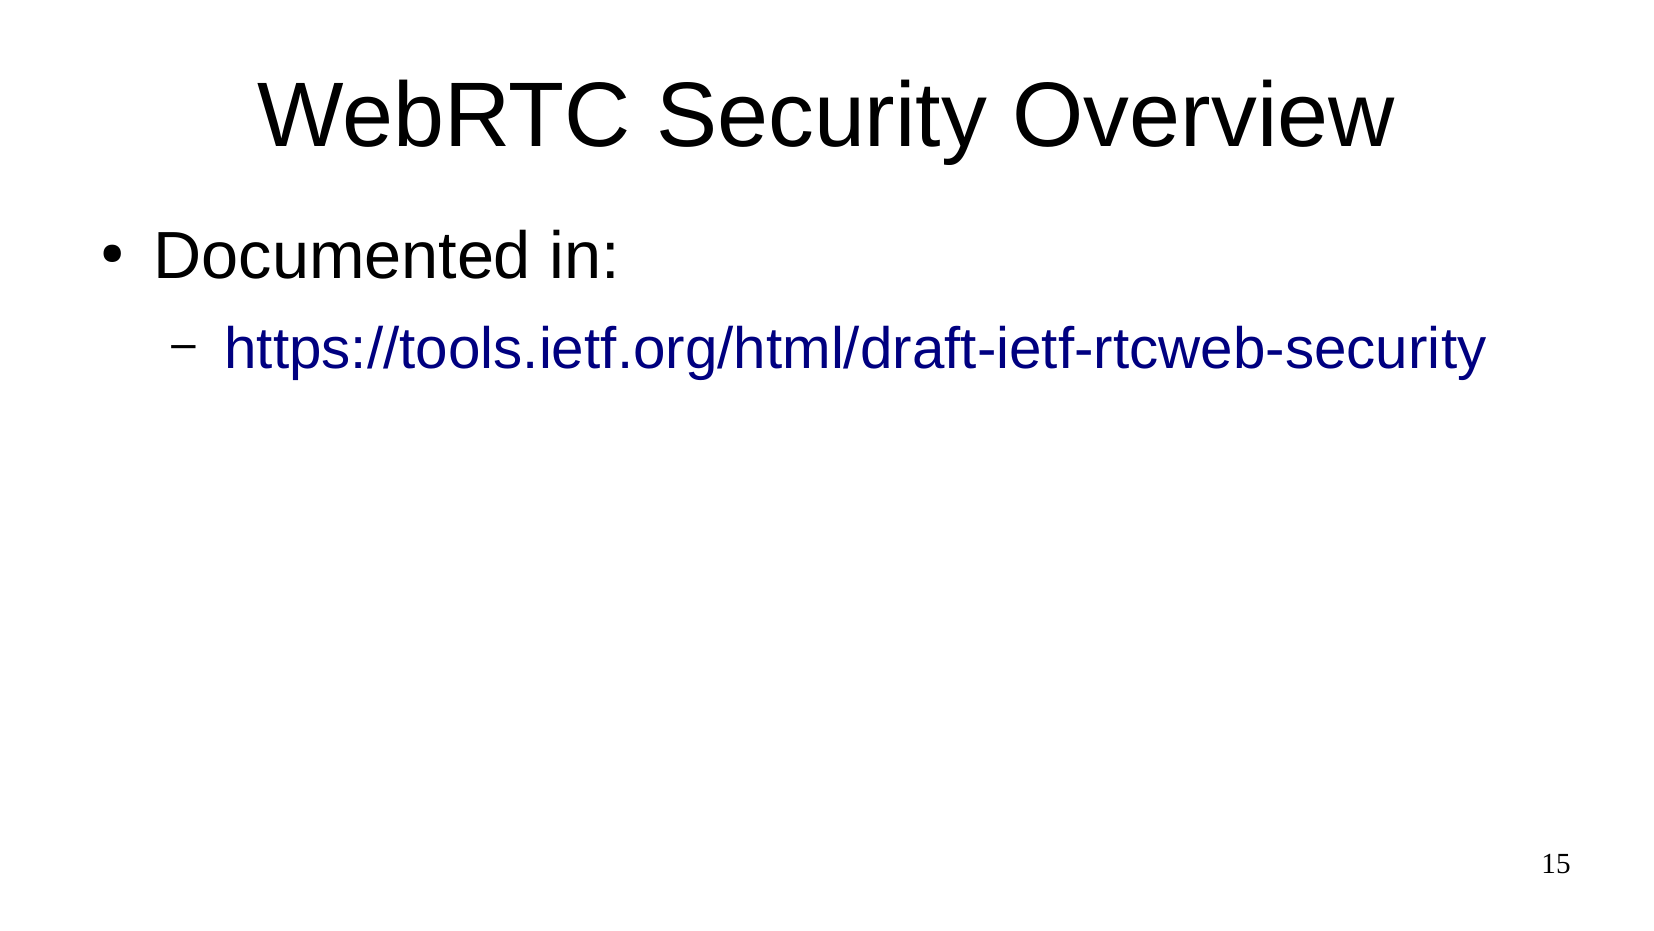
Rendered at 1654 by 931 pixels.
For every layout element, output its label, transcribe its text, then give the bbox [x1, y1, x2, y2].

title WebRTC Security Overview [82, 37, 1571, 193]
list Documented in: https://tools.ietf.org/html/draft-ietf-rtcweb-security [82, 217, 1571, 758]
